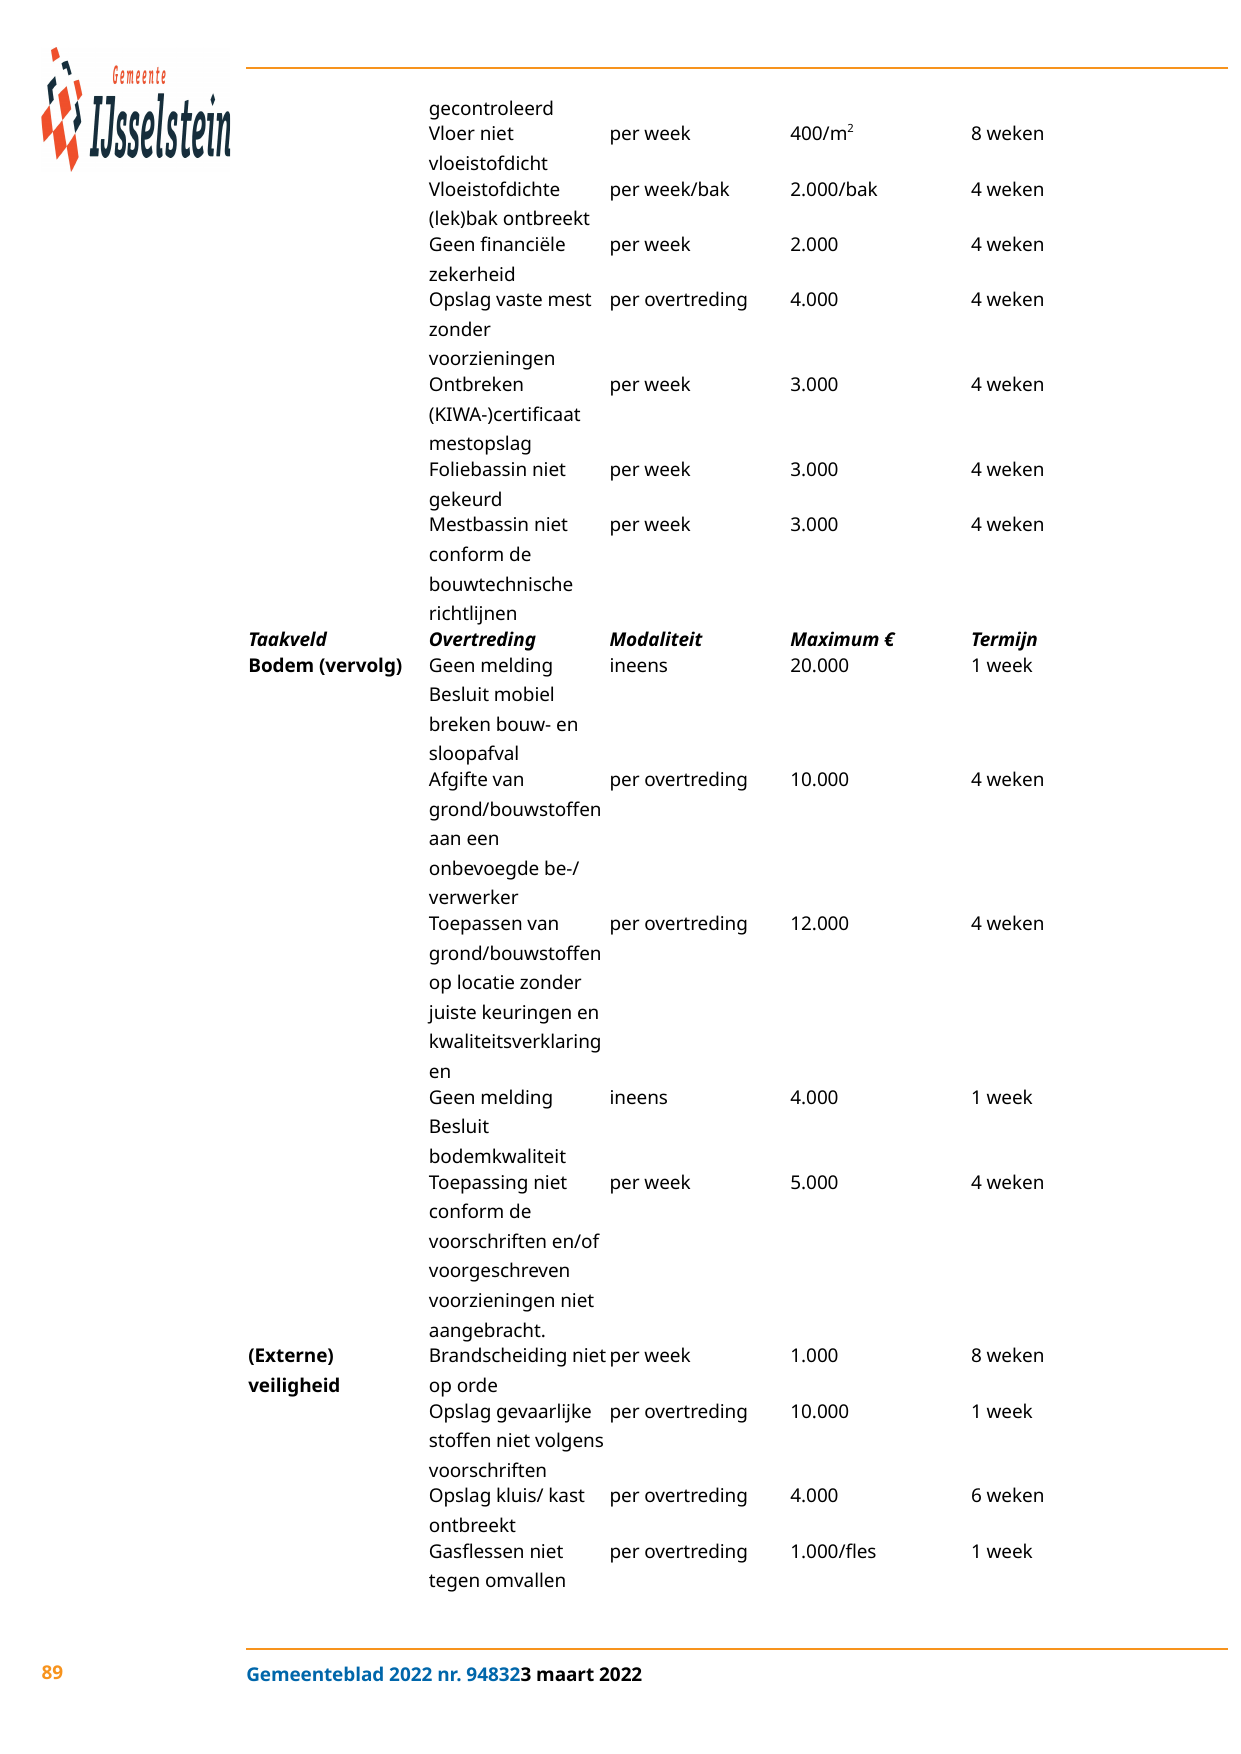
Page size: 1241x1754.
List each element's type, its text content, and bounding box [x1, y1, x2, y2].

table_cell Afgifte van grond/bouwstoffen aan een onbevoegde be-/ verwerker [429, 766, 609, 910]
table_cell Toepassen van grond/bouwstoffen op locatie zonder juiste keuringen en kwaliteitsverklaringen [429, 910, 609, 1084]
table_cell Toepassing niet conform de voorschriften en/of voorgeschreven voorzieningen niet aangebracht. [429, 1169, 609, 1342]
table_cell per overtreding [609, 1398, 790, 1483]
table_cell 1.000 [790, 1343, 971, 1398]
table_cell [248, 95, 429, 121]
table_cell per overtreding [609, 910, 790, 1084]
table_cell per week [609, 231, 790, 286]
table_cell 12.000 [790, 910, 971, 1084]
table_cell per week [609, 1169, 790, 1342]
table_cell 1 week [971, 1084, 1152, 1169]
table_cell [248, 766, 429, 910]
table_cell Bodem (vervolg) [248, 652, 429, 766]
table_cell gecontroleerd [429, 95, 609, 121]
table_cell Mestbassin niet conform de bouwtechnische richtlijnen [429, 512, 609, 626]
table_cell Modaliteit [609, 626, 790, 652]
table_cell 400/m2 [790, 121, 971, 176]
table_cell Vloer niet vloeistofdicht [429, 121, 609, 176]
table_cell 20.000 [790, 652, 971, 766]
table_cell 4.000 [790, 1483, 971, 1538]
table_cell [248, 371, 429, 456]
table_cell per week [609, 1343, 790, 1398]
table_cell 1 week [971, 1398, 1152, 1483]
table_cell 1 week [971, 1538, 1152, 1593]
table_cell ineens [609, 1084, 790, 1169]
table_cell 4 weken [971, 910, 1152, 1084]
table_cell 4 weken [971, 286, 1152, 371]
table_cell per week [609, 512, 790, 626]
table_cell [248, 231, 429, 286]
table_cell Opslag gevaarlijke stoffen niet volgens voorschriften [429, 1398, 609, 1483]
table_cell [790, 95, 971, 121]
table_cell 8 weken [971, 1343, 1152, 1398]
table_cell Foliebassin niet gekeurd [429, 456, 609, 512]
table_cell 4 weken [971, 766, 1152, 910]
table_cell 3.000 [790, 371, 971, 456]
table_cell Termijn [971, 626, 1152, 652]
table_cell 2.000 [790, 231, 971, 286]
table_cell per week [609, 371, 790, 456]
table_cell Opslag kluis/ kast ontbreekt [429, 1483, 609, 1538]
table_cell 4 weken [971, 1169, 1152, 1342]
table_cell 6 weken [971, 1483, 1152, 1538]
table_cell Gasflessen niet tegen omvallen [429, 1538, 609, 1593]
table_cell [248, 456, 429, 512]
table_cell Geen melding Besluit mobiel breken bouw- en sloopafval [429, 652, 609, 766]
table_cell [248, 1398, 429, 1483]
table_cell per overtreding [609, 1538, 790, 1593]
table_cell 1 week [971, 652, 1152, 766]
table_cell 4 weken [971, 512, 1152, 626]
table_cell 8 weken [971, 121, 1152, 176]
table_cell (Externe) veiligheid [248, 1343, 429, 1398]
picture [41, 47, 231, 172]
table_cell [248, 1483, 429, 1538]
table_cell 4 weken [971, 176, 1152, 231]
table_cell per week [609, 121, 790, 176]
table_cell 4 weken [971, 456, 1152, 512]
table_cell ineens [609, 652, 790, 766]
table_cell Opslag vaste mest zonder voorzieningen [429, 286, 609, 371]
table_cell 4.000 [790, 286, 971, 371]
table_cell [248, 176, 429, 231]
table_cell [248, 286, 429, 371]
table_cell 4 weken [971, 371, 1152, 456]
table_cell 3.000 [790, 456, 971, 512]
table_cell [609, 95, 790, 121]
table_cell [248, 1084, 429, 1169]
table_cell [248, 1169, 429, 1342]
table_cell [248, 121, 429, 176]
table_cell 4 weken [971, 231, 1152, 286]
table_cell [248, 1538, 429, 1593]
table_cell per week/bak [609, 176, 790, 231]
table_cell 5.000 [790, 1169, 971, 1342]
table_cell [971, 95, 1152, 121]
table_cell Geen financiële zekerheid [429, 231, 609, 286]
table_cell 3.000 [790, 512, 971, 626]
table_cell Brandscheiding niet op orde [429, 1343, 609, 1398]
table_cell per week [609, 456, 790, 512]
table_cell Geen melding Besluit bodemkwaliteit [429, 1084, 609, 1169]
table_cell per overtreding [609, 766, 790, 910]
table_cell Taakveld [248, 626, 429, 652]
table_cell per overtreding [609, 286, 790, 371]
table_cell Ontbreken (KIWA-)certificaat mestopslag [429, 371, 609, 456]
table_cell [248, 910, 429, 1084]
table_cell Overtreding [429, 626, 609, 652]
table_cell 10.000 [790, 1398, 971, 1483]
table_cell 10.000 [790, 766, 971, 910]
table_cell 1.000/fles [790, 1538, 971, 1593]
table_cell [248, 512, 429, 626]
table_cell Vloeistofdichte (lek)bak ontbreekt [429, 176, 609, 231]
table_cell 4.000 [790, 1084, 971, 1169]
table_cell Maximum € [790, 626, 971, 652]
table_cell 2.000/bak [790, 176, 971, 231]
table_cell per overtreding [609, 1483, 790, 1538]
